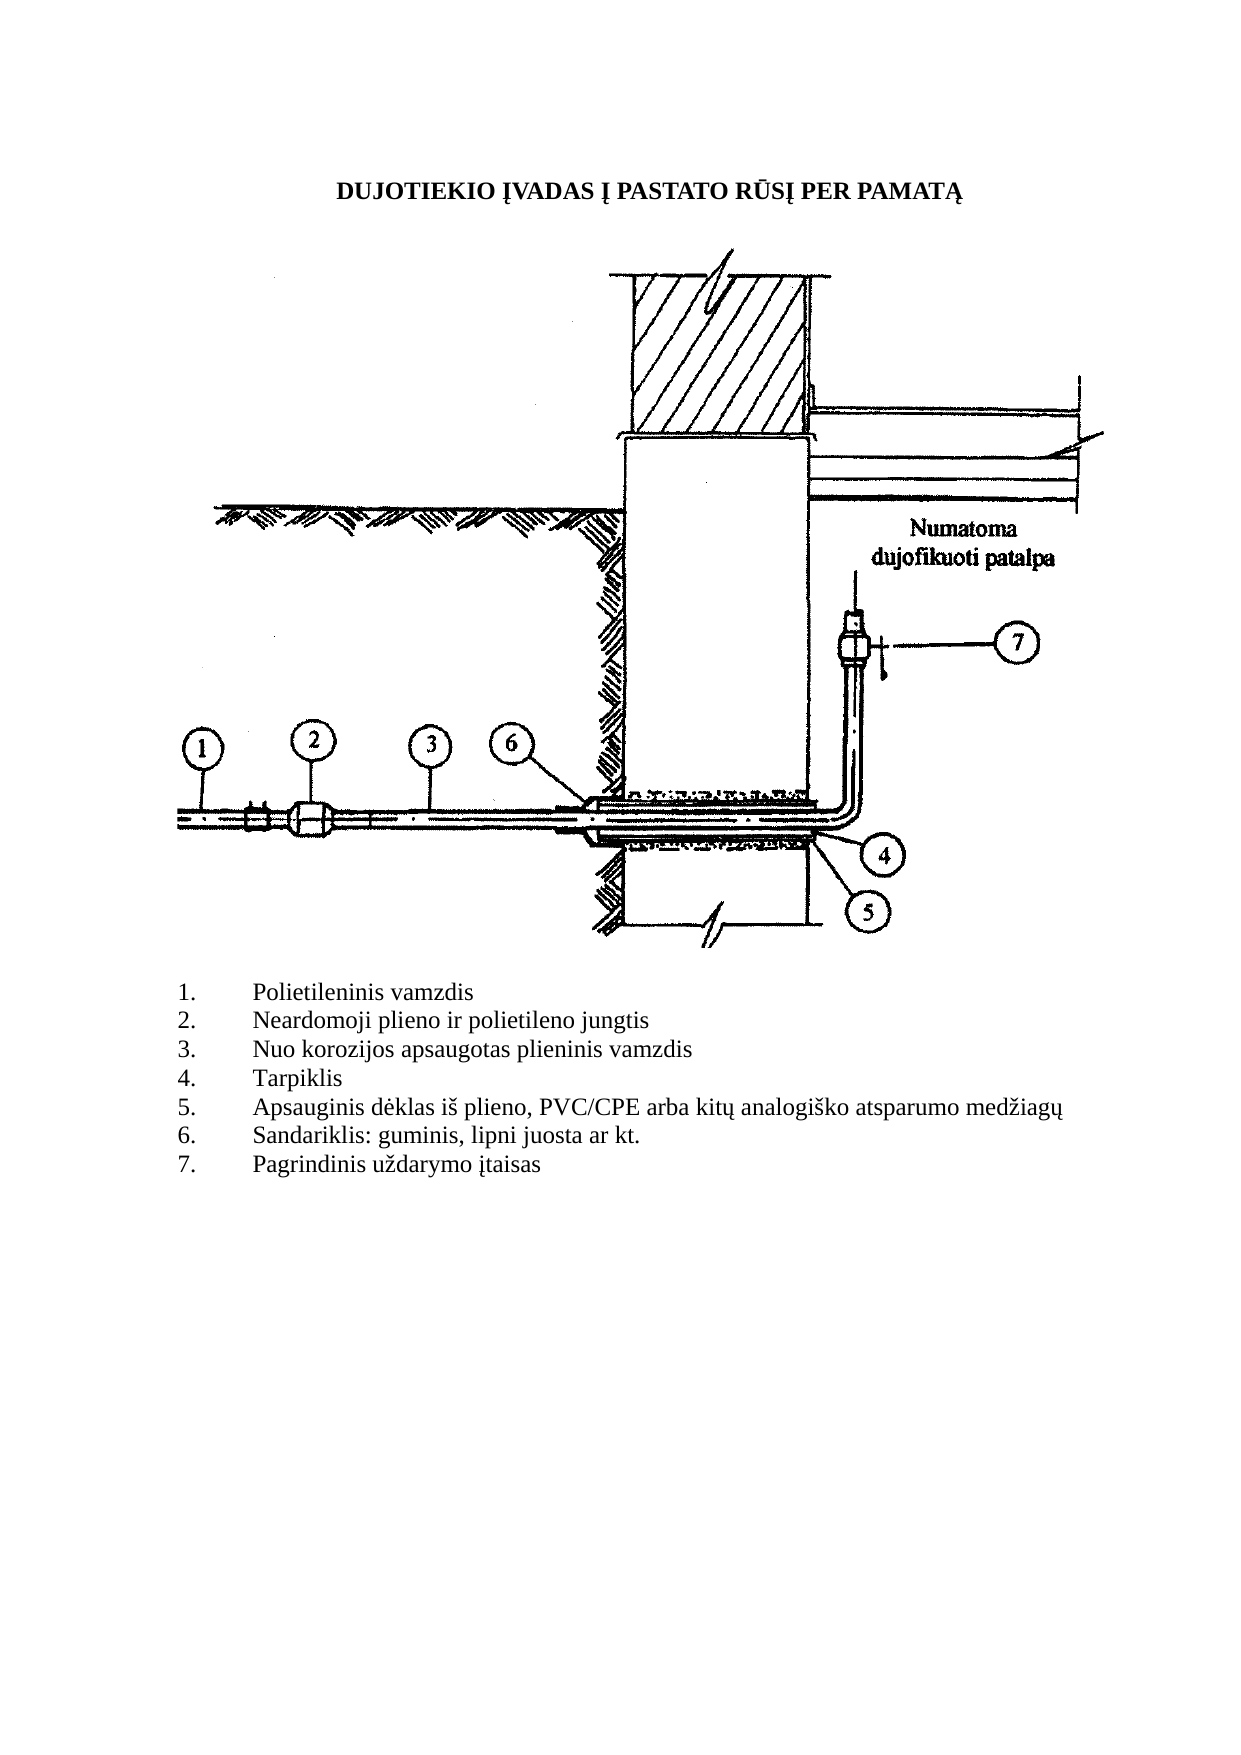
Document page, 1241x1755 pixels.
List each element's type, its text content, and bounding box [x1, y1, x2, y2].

text 4. Tarpiklis [177, 1063, 1122, 1092]
text 2. Neardomoji plieno ir polietileno jungtis [177, 1005, 1122, 1034]
text 1. Polietileninis vamzdis [177, 977, 1122, 1005]
text 7. Pagrindinis uždarymo įtaisas [177, 1149, 1122, 1178]
text 5. Apsauginis dėklas iš plieno, PVC/CPE arba kitų analogiško atsparumo medžiagų [177, 1092, 1122, 1120]
text 3. Nuo korozijos apsaugotas plieninis vamzdis [177, 1034, 1122, 1063]
text 6. Sandariklis: guminis, lipni juosta ar kt. [177, 1120, 1122, 1149]
text DUJOTIEKIO ĮVADAS Į PASTATO RŪSĮ PER PAMATĄ [177, 176, 1122, 205]
